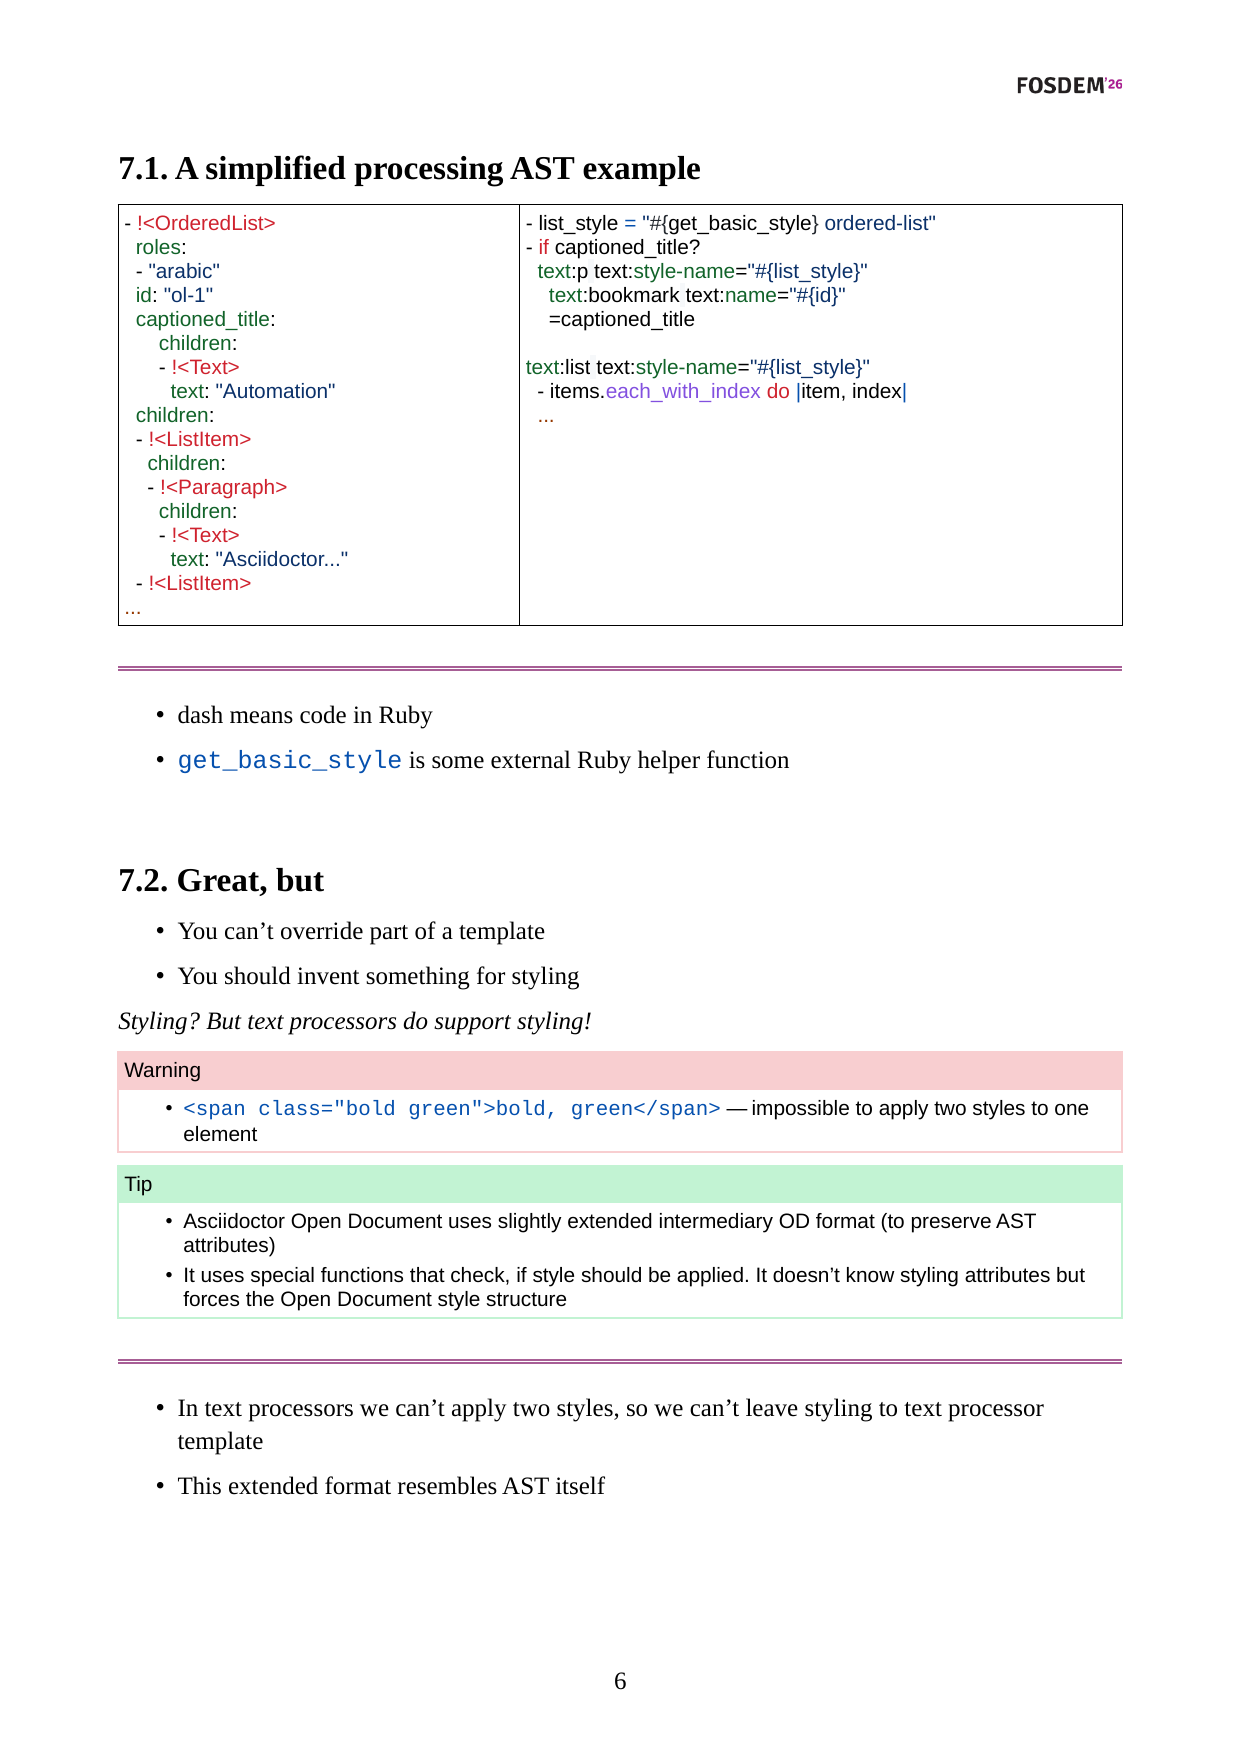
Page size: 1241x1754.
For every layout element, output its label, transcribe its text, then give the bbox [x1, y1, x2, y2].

list You should invent something for styling [177, 961, 1122, 990]
table_header Warning [119, 1052, 1121, 1088]
picture [1017, 76, 1123, 94]
table_header - !<OrderedList> roles: - "arabic" id: "ol-1" captioned_title: children: - !<Text> text: "Automation" children: - !<ListItem> children: - !<Paragraph> children: - !<Text> text: "Asciidoctor..." - !<ListItem> ... [119, 205, 519, 624]
list You can’t override part of a template [177, 916, 1122, 945]
text Styling? But text processors do support styling! [118, 1006, 1122, 1035]
list This extended format resembles AST itself [177, 1471, 1122, 1500]
table_header - list_style = "#{get_basic_style} ordered-list" - if captioned_title? text:p text:style-name="#{list_style}" text:bookmark text:name="#{id}" =captioned_title text:list text:style-name="#{list_style}" - items.each_with_index do |item, index| ... [520, 205, 1122, 624]
subtitle 7.2. Great, but [118, 861, 1122, 899]
table_cell Asciidoctor Open Document uses slightly extended intermediary OD format (to preserve AST attributes) It uses special functions that check, if style should be applied. It doesn’t know styling attributes but forces the Open Document style structure [119, 1203, 1121, 1317]
table_cell <span class="bold green">bold, green</span> — impossible to apply two styles to one element [119, 1090, 1121, 1151]
list In text processors we can’t apply two styles, so we can’t leave styling to text processor template [177, 1393, 1122, 1455]
list get_basic_style is some external Ruby helper function [177, 745, 1122, 776]
list dash means code in Ruby [177, 700, 1122, 729]
table_header Tip [119, 1166, 1121, 1202]
subtitle 7.1. A simplified processing AST example [118, 148, 1122, 187]
